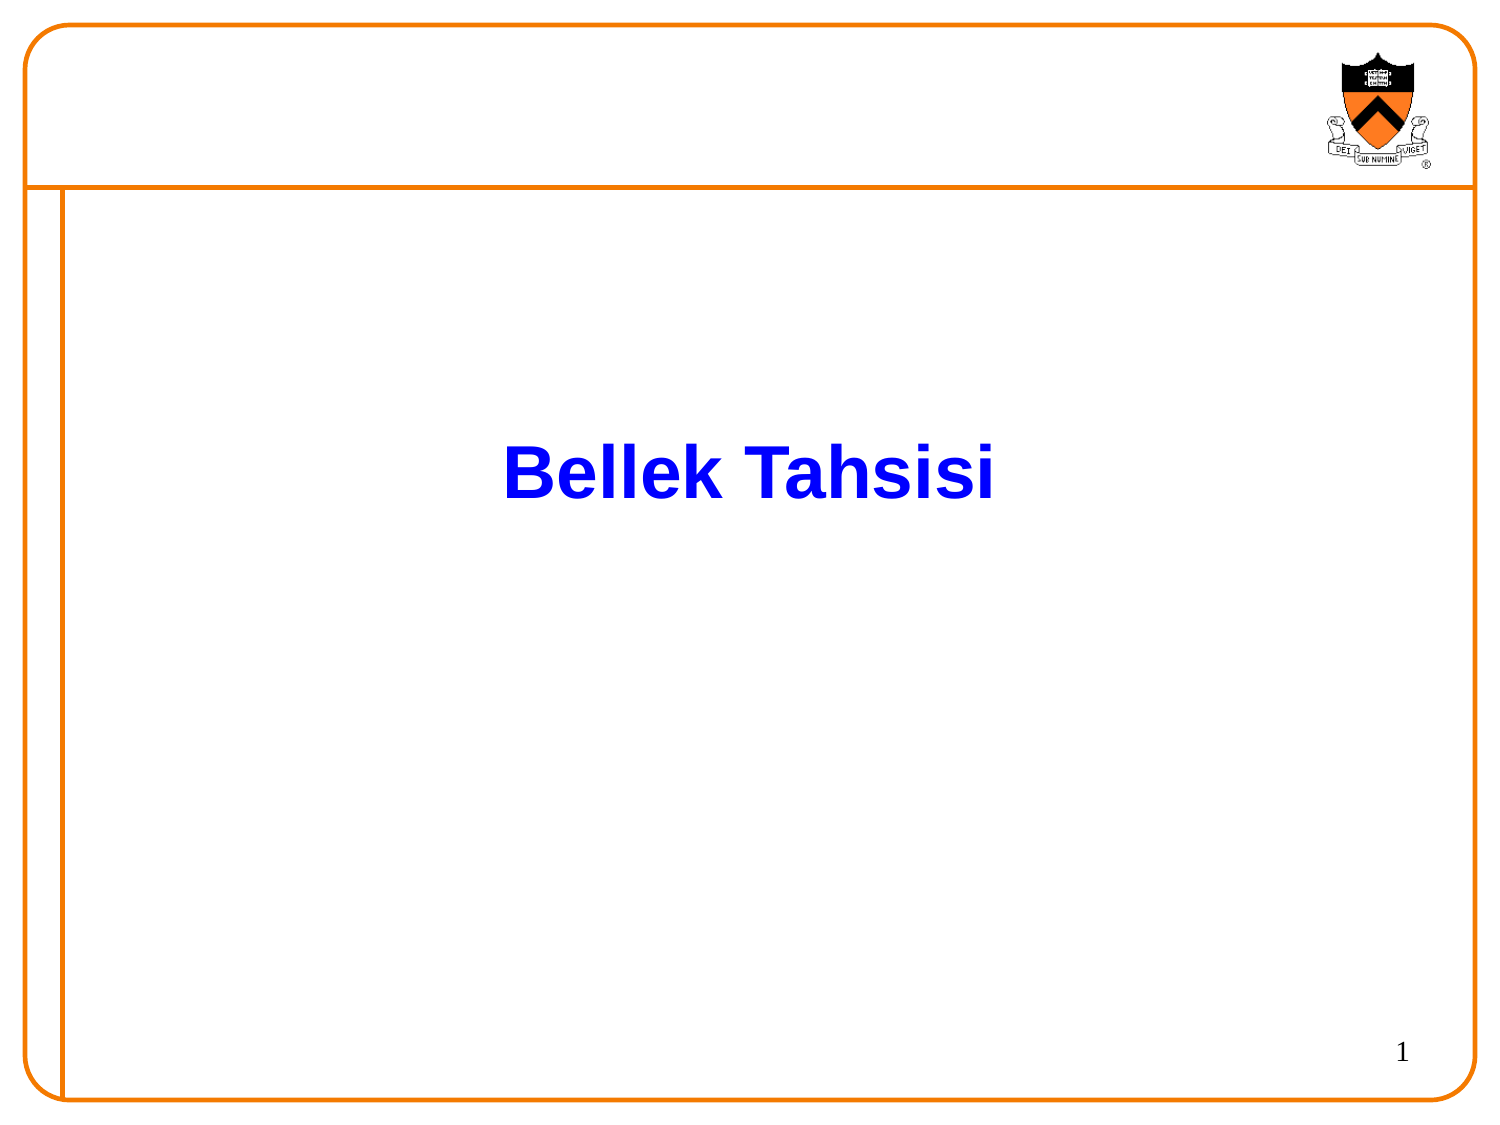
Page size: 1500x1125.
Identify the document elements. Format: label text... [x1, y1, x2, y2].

picture [1325, 49, 1431, 169]
title Bellek Tahsisi [112, 374, 1388, 563]
